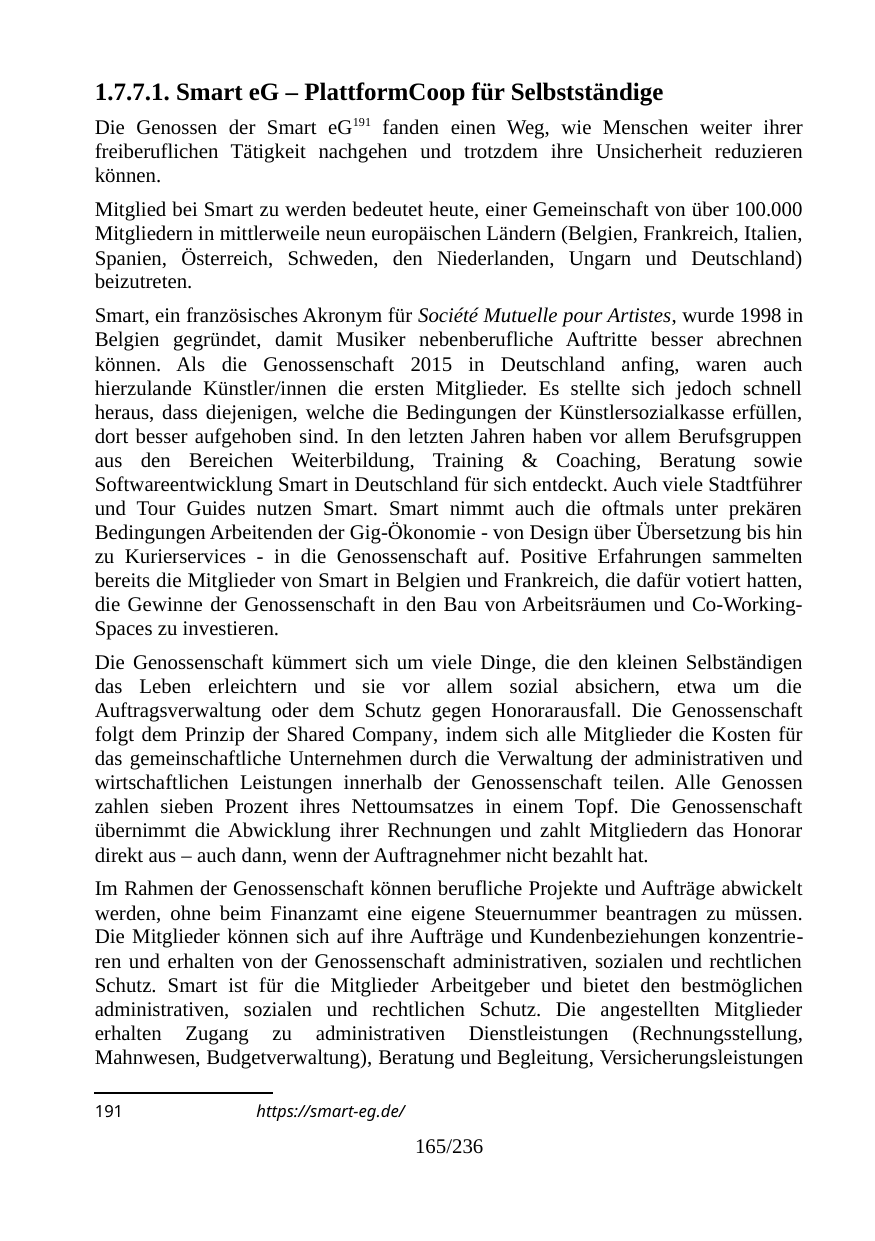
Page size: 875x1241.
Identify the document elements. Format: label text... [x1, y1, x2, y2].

text Im Rahmen der Genossenschaft können berufliche Projekte und Aufträge abwickelt werden, ohne beim Finanzamt eine eigene Steuernummer beantragen zu müssen. Die Mitglieder können sich auf ihre Aufträge und Kundenbeziehungen konzentrie­ren und erhalten von der Genossenschaft administrativen, sozialen und rechtlichen Schutz. Smart ist für die Mitglieder Arbeitgeber und bietet den bestmöglichen administrativen, sozialen und rechtlichen Schutz. Die angestellten Mitglieder erhalten Zugang zu administrativen Dienstleistungen (Rechnungsstellung, Mahnwesen, Budgetverwaltung), Beratung und Begleitung, Versicherungsleistungen [94, 876, 803, 1069]
text Smart, ein französisches Akronym für Société Mutuelle pour Artistes, wurde 1998 in Belgien gegründet, damit Musiker nebenberufliche Auftritte besser abrechnen können. Als die Genossenschaft 2015 in Deutschland anfing, waren auch hierzulande Künstler/innen die ersten Mitglieder. Es stellte sich jedoch schnell heraus, dass diejenigen, welche die Bedingungen der Künstlersozialkasse erfüllen, dort besser aufgehoben sind. In den letzten Jahren haben vor allem Berufsgruppen aus den Bereichen Weiterbildung, Training & Coaching, Beratung sowie Softwareentwicklung Smart in Deutschland für sich entdeckt. Auch viele Stadtführer und Tour Guides nutzen Smart. Smart nimmt auch die oftmals unter prekären Bedingungen Arbeitenden der Gig-Ökonomie - von Design über Übersetzung bis hin zu Kurierservices - in die Genossenschaft auf. Positive Erfahrungen sammelten bereits die Mitglieder von Smart in Belgien und Frankreich, die dafür votiert hatten, die Gewinne der Genossenschaft in den Bau von Arbeitsräumen und Co-Working-Spaces zu investieren. [94, 303, 803, 640]
text https://smart-eg.de/ [94, 1099, 803, 1122]
text 1.7.7.1. Smart eG – PlattformCoop für Selbstständige [94, 77, 803, 106]
text Die Genossenschaft kümmert sich um viele Dinge, die den kleinen Selbständigen das Leben erleichtern und sie vor allem sozial absichern, etwa um die Auftragsverwaltung oder dem Schutz gegen Honorarausfall. Die Genossenschaft folgt dem Prinzip der Shared Company, indem sich alle Mitglieder die Kosten für das gemeinschaftliche Unternehmen durch die Verwaltung der administrativen und wirtschaftlichen Leistungen innerhalb der Genossenschaft teilen. Alle Genossen zahlen sieben Prozent ihres Nettoumsatzes in einem Topf. Die Genossenschaft übernimmt die Abwicklung ihrer Rechnungen und zahlt Mitgliedern das Honorar direkt aus – auch dann, wenn der Auftragnehmer nicht bezahlt hat. [94, 650, 803, 867]
text Mitglied bei Smart zu werden bedeutet heute, einer Gemeinschaft von über 100.000 Mitgliedern in mittlerweile neun europäischen Ländern (Belgien, Frankreich, Italien, Spanien, Österreich, Schweden, den Niederlanden, Ungarn und Deutschland) beizutreten. [94, 197, 803, 293]
text Die Genossen der Smart eG fanden einen Weg, wie Menschen weiter ihrer freiberuflichen Tätigkeit nachgehen und trotzdem ihre Unsicherheit reduzieren können. [94, 115, 803, 187]
